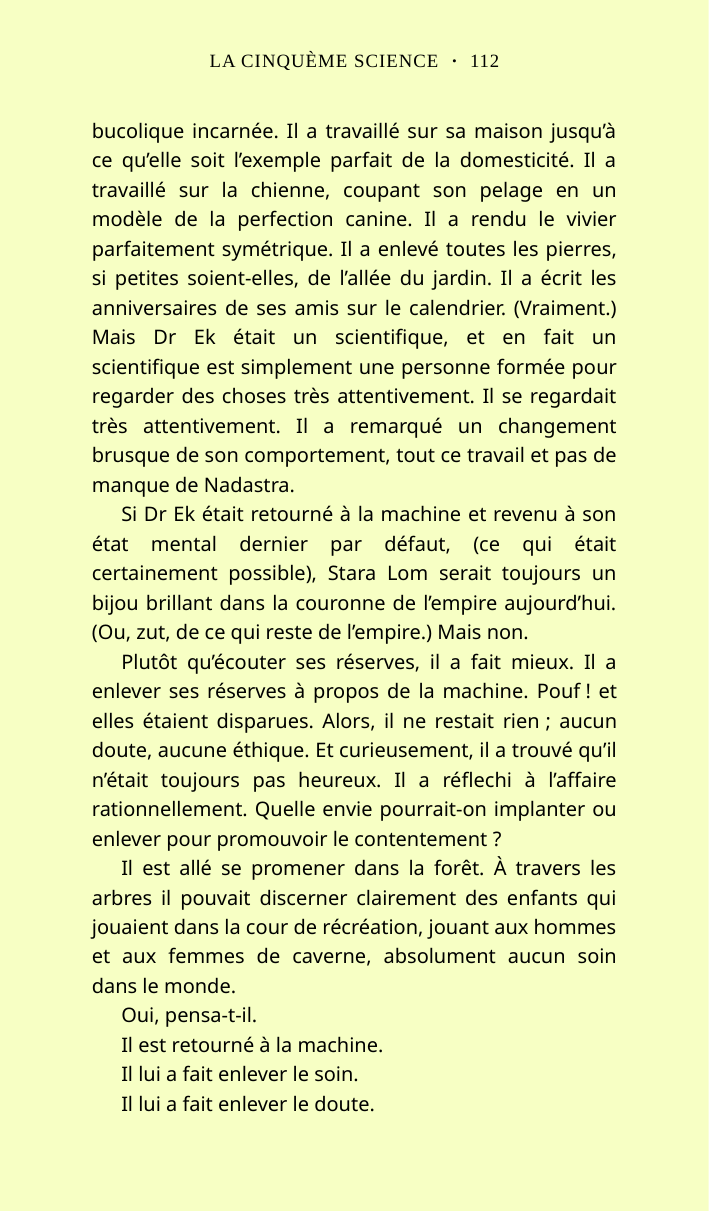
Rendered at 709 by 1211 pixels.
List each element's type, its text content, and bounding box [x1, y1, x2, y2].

text Plutôt qu’écouter ses réserves, il a fait mieux. Il a enlever ses réserves à propos de la machine. Pouf ! et elles étaient disparues. Alors, il ne restait rien ; aucun doute, aucune éthique. Et curieusement, il a trouvé qu’il n’était toujours pas heureux. Il a réflechi à l’affaire rationnellement. Quelle envie pourrait-on implanter ou enlever pour promouvoir le contentement ? [92, 646, 617, 852]
text Il lui a fait enlever le soin. [92, 1058, 617, 1088]
text Il est allé se promener dans la forêt. À travers les arbres il pouvait discerner clairement des enfants qui jouaient dans la cour de récréation, jouant aux hommes et aux femmes de caverne, absolument aucun soin dans le monde. [92, 852, 617, 999]
text bucolique incarnée. Il a travaillé sur sa maison jusqu’à ce qu’elle soit l’exemple parfait de la domesticité. Il a travaillé sur la chienne, coupant son pelage en un modèle de la perfection canine. Il a rendu le vivier parfaitement symétrique. Il a enlevé toutes les pierres, si petites soient-elles, de l’allée du jardin. Il a écrit les anniversaires de ses amis sur le calendrier. (Vraiment.) Mais Dr Ek était un scientifique, et en fait un scientifique est simplement une personne formée pour regarder des choses très attentivement. Il se regardait très attentivement. Il a remarqué un changement brusque de son comportement, tout ce travail et pas de manque de Nadastra. [92, 115, 617, 498]
text Si Dr Ek était retourné à la machine et revenu à son état mental dernier par défaut, (ce qui était certainement possible), Stara Lom serait toujours un bijou brillant dans la couronne de l’empire aujourd’hui. (Ou, zut, de ce qui reste de l’empire.) Mais non. [92, 498, 617, 646]
text Oui, pensa-t-il. [92, 999, 617, 1029]
text Il lui a fait enlever le doute. [92, 1088, 617, 1117]
text Il est retourné à la machine. [92, 1029, 617, 1058]
